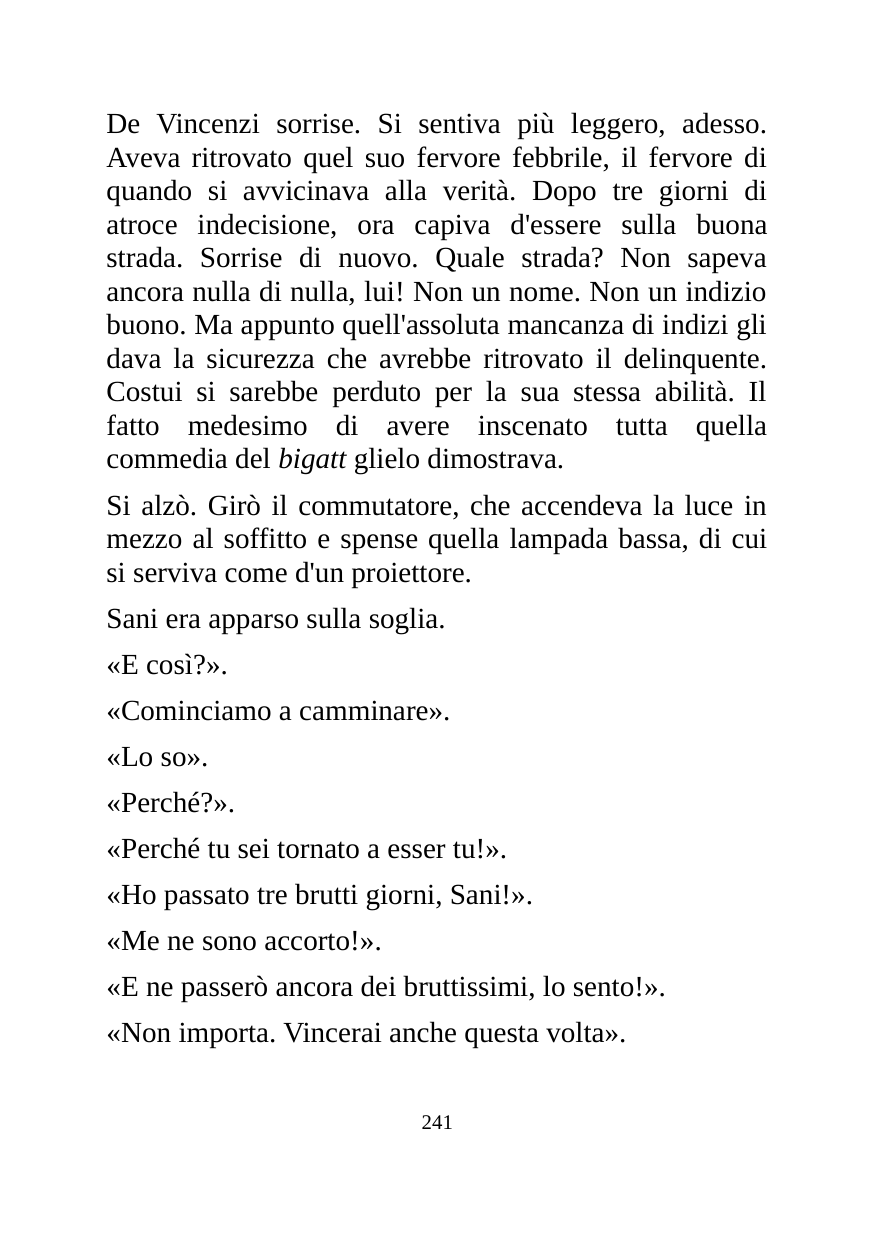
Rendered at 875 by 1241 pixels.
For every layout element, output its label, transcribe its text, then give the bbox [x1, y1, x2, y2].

text «Ho passato tre brutti giorni, Sani!». [106, 877, 768, 911]
text De Vincenzi sorrise. Si sentiva più leggero, adesso. Aveva ritrovato quel suo fervore febbrile, il fervore di quando si avvicinava alla verità. Dopo tre giorni di atroce indecisione, ora capiva d'essere sulla buona strada. Sorrise di nuovo. Quale strada? Non sapeva ancora nulla di nulla, lui! Non un nome. Non un indizio buono. Ma appunto quell'assoluta mancanza di indizi gli dava la sicurezza che avrebbe ritrovato il delinquente. Costui si sarebbe perduto per la sua stessa abilità. Il fatto medesimo di avere inscenato tutta quella commedia del bigatt glielo dimostrava. [106, 106, 768, 475]
text «Non importa. Vincerai anche questa volta». [106, 1015, 768, 1049]
text «Lo so». [106, 739, 768, 772]
text «E così?». [106, 647, 768, 680]
text Si alzò. Girò il commutatore, che accendeva la luce in mezzo al soffitto e spense quella lampada bassa, di cui si serviva come d'un proiettore. [106, 488, 768, 588]
text «Cominciamo a camminare». [106, 693, 768, 726]
text «Perché?». [106, 785, 768, 818]
text Sani era apparso sulla soglia. [106, 601, 768, 634]
text «Me ne sono accorto!». [106, 923, 768, 957]
text «Perché tu sei tornato a esser tu!». [106, 831, 768, 864]
text «E ne passerò ancora dei bruttissimi, lo sento!». [106, 969, 768, 1003]
